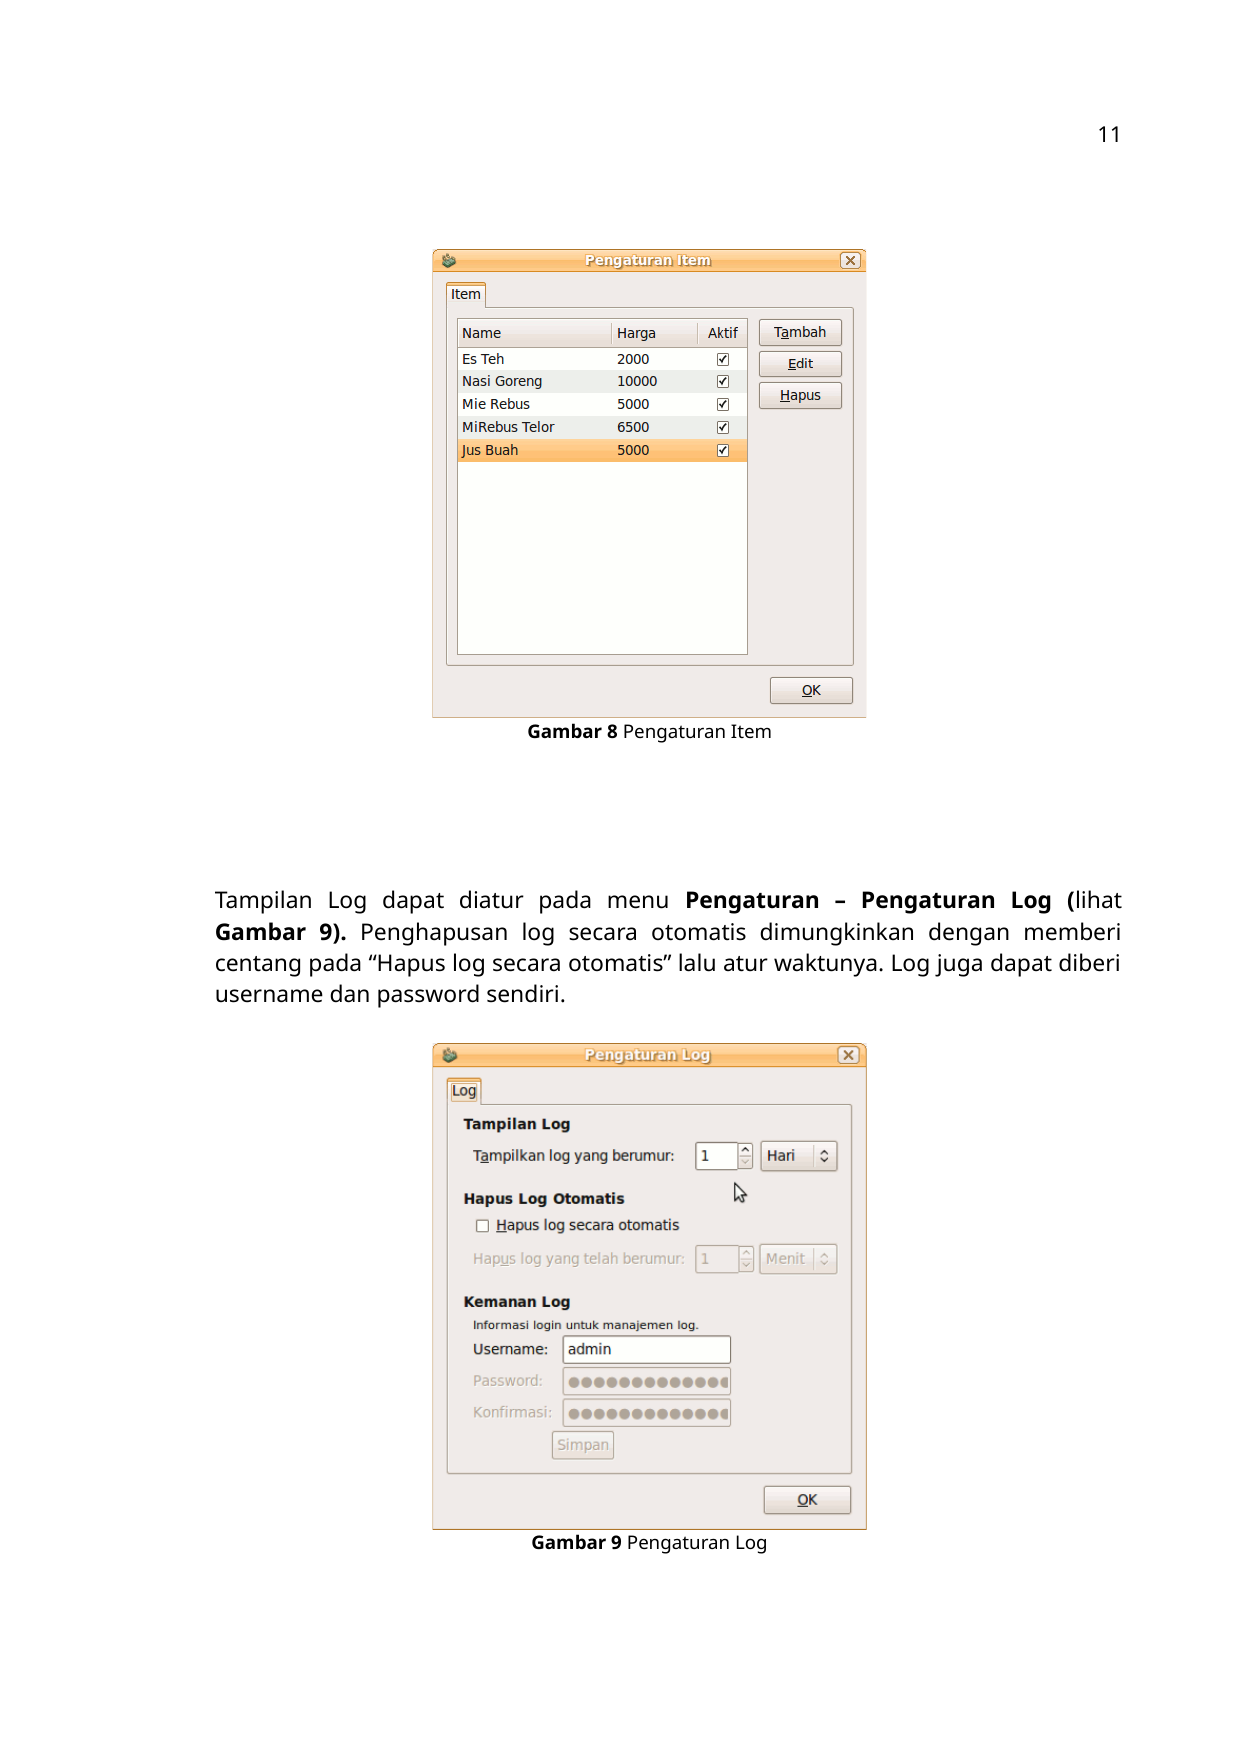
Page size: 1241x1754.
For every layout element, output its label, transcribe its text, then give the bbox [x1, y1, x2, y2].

text Gambar 8 Pengaturan Item [408, 718, 891, 743]
text Gambar 9 Pengaturan Log [432, 1530, 866, 1555]
picture [432, 1043, 867, 1530]
list Tampilan Log dapat diatur pada menu Pengaturan – Pengaturan Log (lihat Gambar 9). Penghapusan log secara otomatis dimungkinkan dengan memberi centang pada “Hapus log secara otomatis” lalu atur waktunya. Log juga dapat diberi username dan password sendiri. [177, 850, 1122, 1009]
picture [432, 249, 867, 718]
